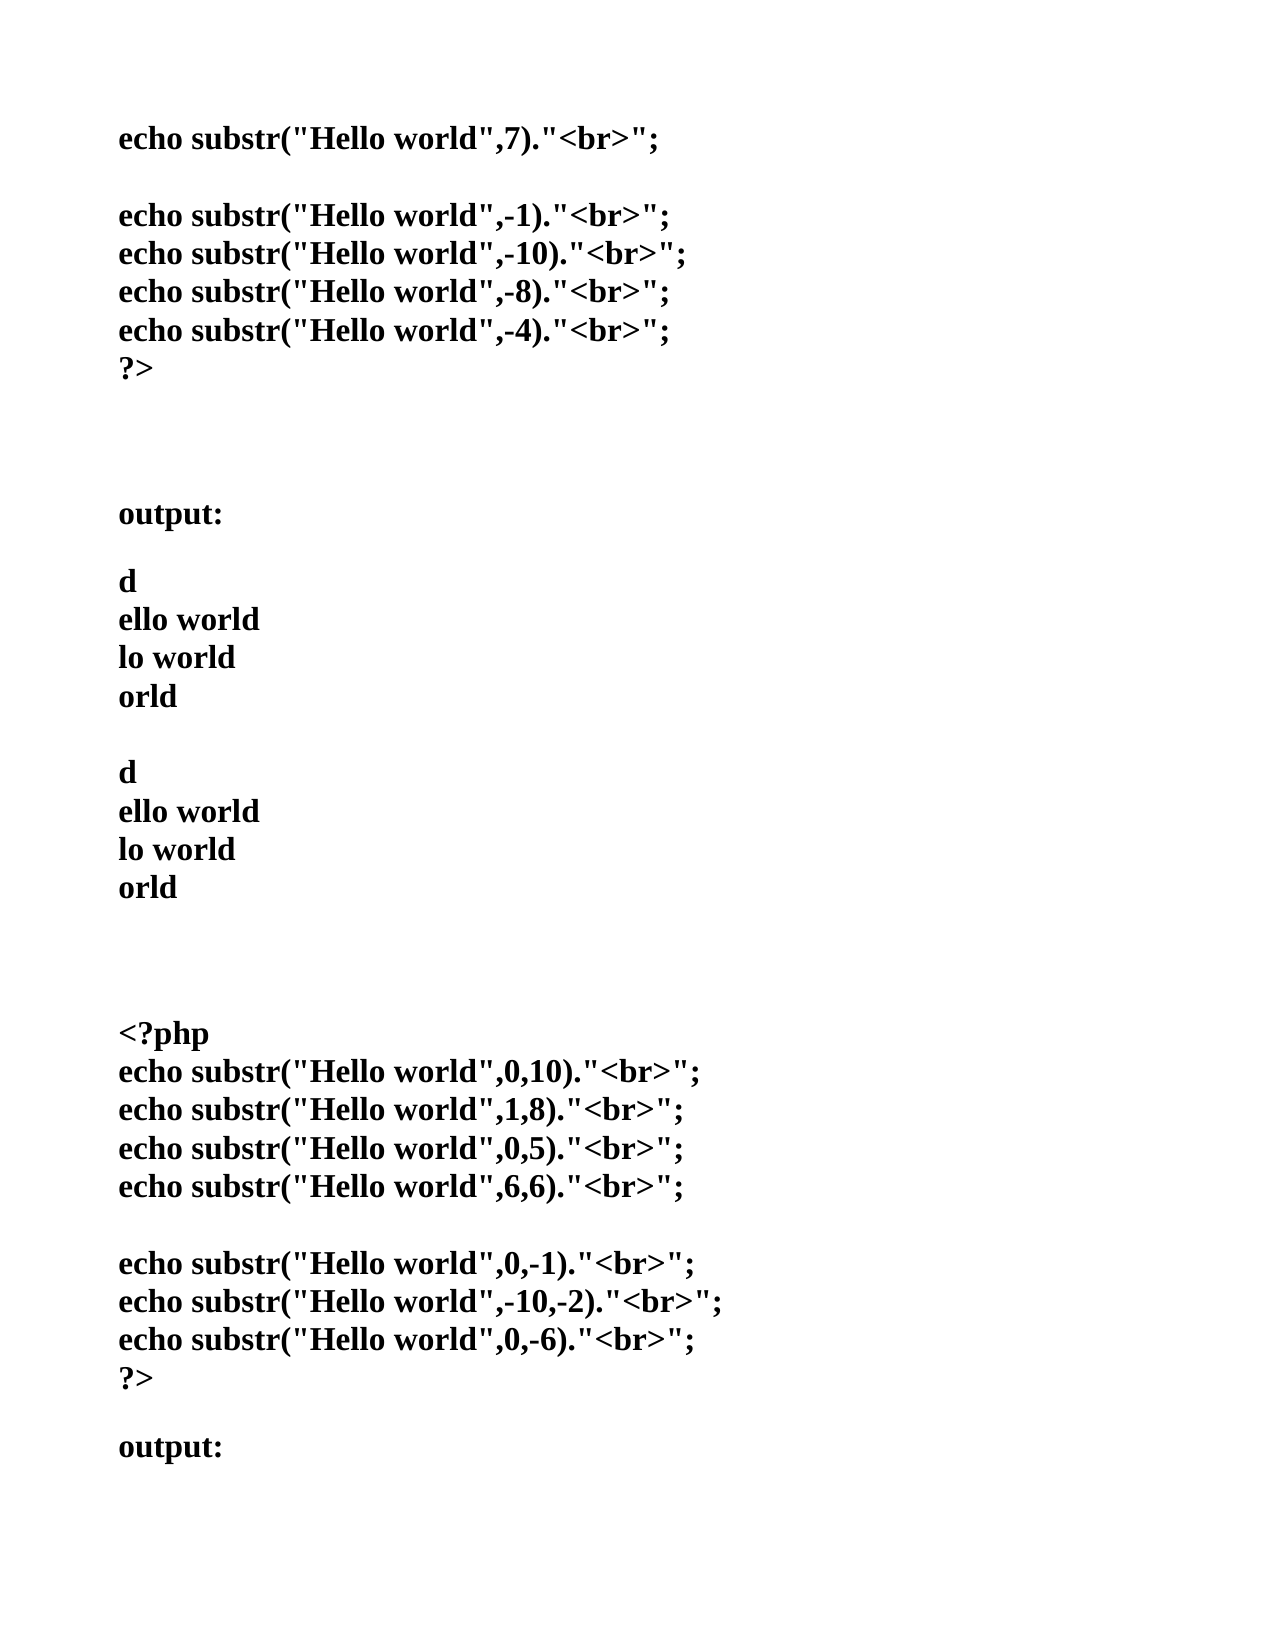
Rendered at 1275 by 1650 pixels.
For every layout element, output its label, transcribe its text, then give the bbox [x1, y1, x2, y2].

text output: [118, 493, 1157, 532]
text d ello world lo world orld d ello world lo world orld [118, 561, 1157, 906]
text output: [118, 1426, 1157, 1464]
text echo substr("Hello world",7)."<br>"; echo substr("Hello world",-1)."<br>"; echo substr("Hello world",-10)."<br>"; echo substr("Hello world",-8)."<br>"; echo substr("Hello world",-4)."<br>"; ?> [118, 118, 1157, 386]
text <?php echo substr("Hello world",0,10)."<br>"; echo substr("Hello world",1,8)."<br>"; echo substr("Hello world",0,5)."<br>"; echo substr("Hello world",6,6)."<br>"; echo substr("Hello world",0,-1)."<br>"; echo substr("Hello world",-10,-2)."<br>"; echo substr("Hello world",0,-6)."<br>"; ?> [118, 1013, 1157, 1396]
